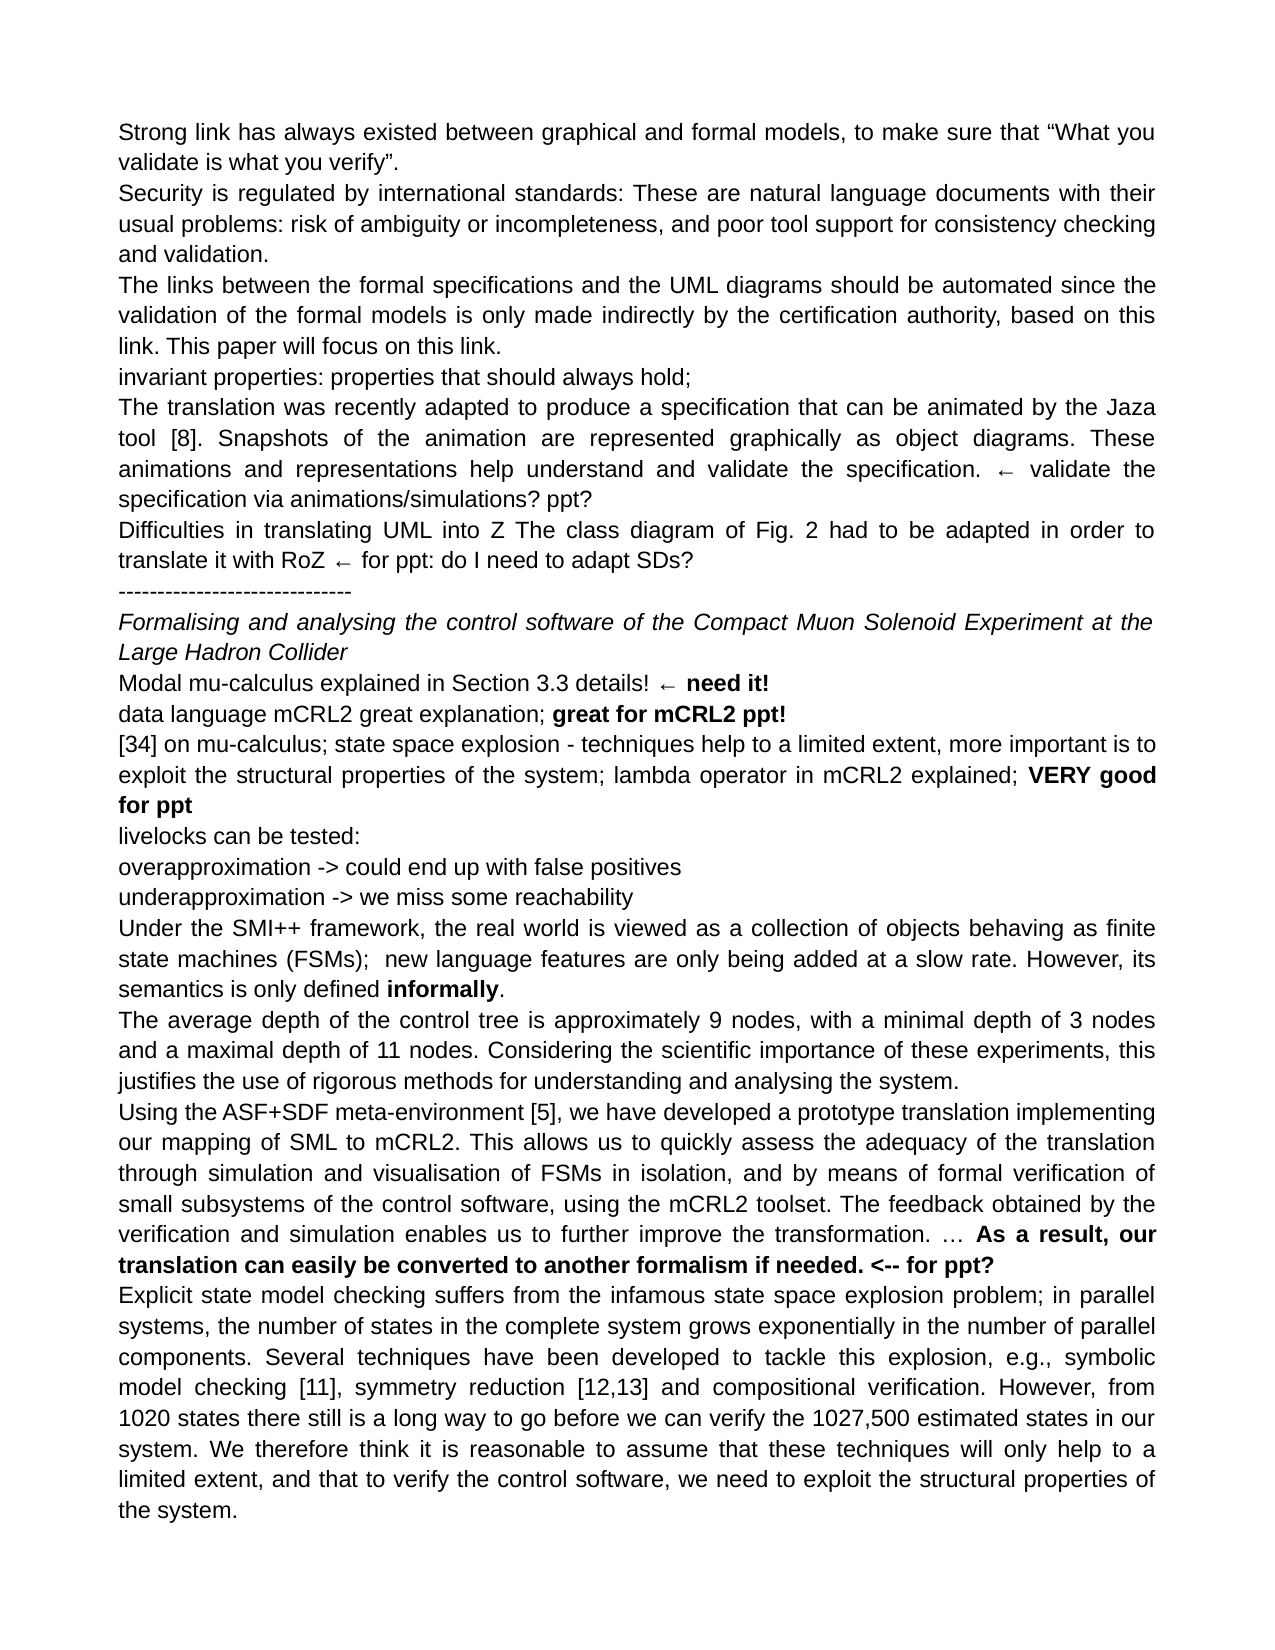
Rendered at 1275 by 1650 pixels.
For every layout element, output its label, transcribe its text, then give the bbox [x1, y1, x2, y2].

text livelocks can be tested: [118, 822, 1157, 849]
text invariant properties: properties that should always hold; [118, 363, 1157, 390]
text The translation was recently adapted to produce a specification that can be animated by the Jaza tool [8]. Snapshots of the animation are represented graphically as object diagrams. These animations and representations help understand and validate the specification. ← validate the specification via animations/simulations? ppt? [118, 394, 1157, 512]
text The links between the formal specifications and the UML diagrams should be automated since the validation of the formal models is only made indirectly by the certification authority, based on this link. This paper will focus on this link. [118, 271, 1157, 359]
text Strong link has always existed between graphical and formal models, to make sure that “What you validate is what you verify”. [118, 118, 1157, 176]
text overapproximation -> could end up with false positives [118, 853, 1157, 880]
text Difficulties in translating UML into Z The class diagram of Fig. 2 had to be adapted in order to translate it with RoZ ← for ppt: do I need to adapt SDs? [118, 516, 1157, 574]
text underapproximation -> we miss some reachability [118, 884, 1157, 911]
text data language mCRL2 great explanation; great for mCRL2 ppt! [118, 700, 1157, 727]
text Security is regulated by international standards: These are natural language documents with their usual problems: risk of ambiguity or incompleteness, and poor tool support for consistency checking and validation. [118, 179, 1157, 267]
text Formalising and analysing the control software of the Compact Muon Solenoid Experiment at the Large Hadron Collider [118, 608, 1157, 666]
text ------------------------------ [118, 577, 1157, 604]
text Under the SMI++ framework, the real world is viewed as a collection of objects behaving as finite state machines (FSMs); new language features are only being added at a slow rate. However, its semantics is only defined informally. [118, 914, 1157, 1002]
text The average depth of the control tree is approximately 9 nodes, with a minimal depth of 3 nodes and a maximal depth of 11 nodes. Considering the scientific importance of these experiments, this justifies the use of rigorous methods for understanding and analysing the system. [118, 1006, 1157, 1094]
text [34] on mu-calculus; state space explosion - techniques help to a limited extent, more important is to exploit the structural properties of the system; lambda operator in mCRL2 explained; VERY good for ppt [118, 731, 1157, 819]
text Modal mu-calculus explained in Section 3.3 details! ← need it! [118, 669, 1157, 696]
text Using the ASF+SDF meta-environment [5], we have developed a prototype translation implementing our mapping of SML to mCRL2. This allows us to quickly assess the adequacy of the translation through simulation and visualisation of FSMs in isolation, and by means of formal verification of small subsystems of the control software, using the mCRL2 toolset. The feedback obtained by the verification and simulation enables us to further improve the transformation. … As a result, our translation can easily be converted to another formalism if needed. <-- for ppt? [118, 1098, 1157, 1278]
text Explicit state model checking suffers from the infamous state space explosion problem; in parallel systems, the number of states in the complete system grows exponentially in the number of parallel components. Several techniques have been developed to tackle this explosion, e.g., symbolic model checking [11], symmetry reduction [12,13] and compositional verification. However, from 1020 states there still is a long way to go before we can verify the 1027,500 estimated states in our system. We therefore think it is reasonable to assume that these techniques will only help to a limited extent, and that to verify the control software, we need to exploit the structural properties of the system. [118, 1282, 1157, 1523]
